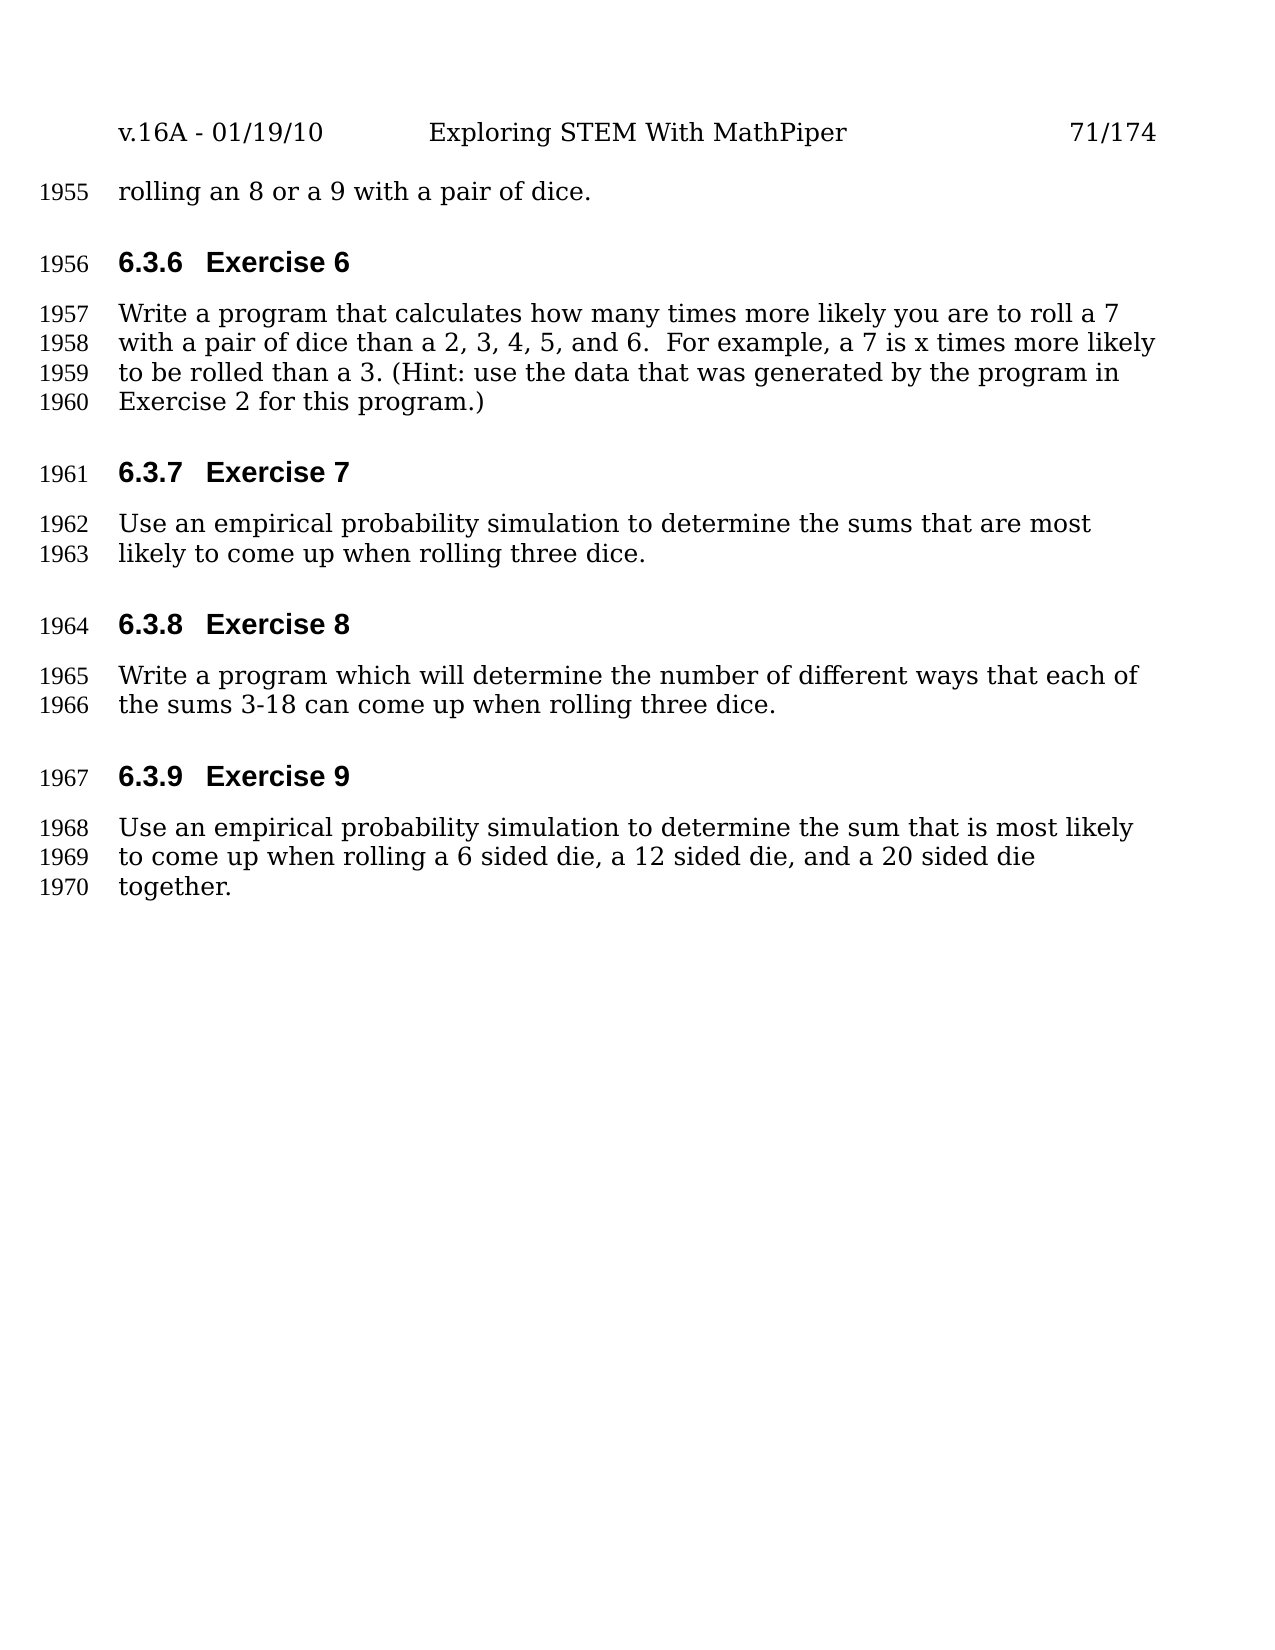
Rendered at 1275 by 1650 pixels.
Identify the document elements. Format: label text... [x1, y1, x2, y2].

text Write a program that calculates how many times more likely you are to roll a 7 with a pair of dice than a 2, 3, 4, 5, and 6. For example, a 7 is x times more likely to be rolled than a 3. (Hint: use the data that was generated by the program in Exercise 2 for this program.) [118, 299, 1157, 416]
text Write a program which will determine the number of different ways that each of the sums 3-18 can come up when rolling three dice. [118, 662, 1157, 720]
text Use an empirical probability simulation to determine the sums that are most likely to come up when rolling three dice. [118, 510, 1157, 568]
subtitle Exercise 8 [118, 607, 1157, 641]
subtitle Exercise 7 [118, 455, 1157, 489]
subtitle Exercise 9 [118, 759, 1157, 792]
text rolling an 8 or a 9 with a pair of dice. [118, 177, 1157, 206]
subtitle Exercise 6 [118, 245, 1157, 278]
text Use an empirical probability simulation to determine the sum that is most likely to come up when rolling a 6 sided die, a 12 sided die, and a 20 sided die together. [118, 813, 1157, 901]
